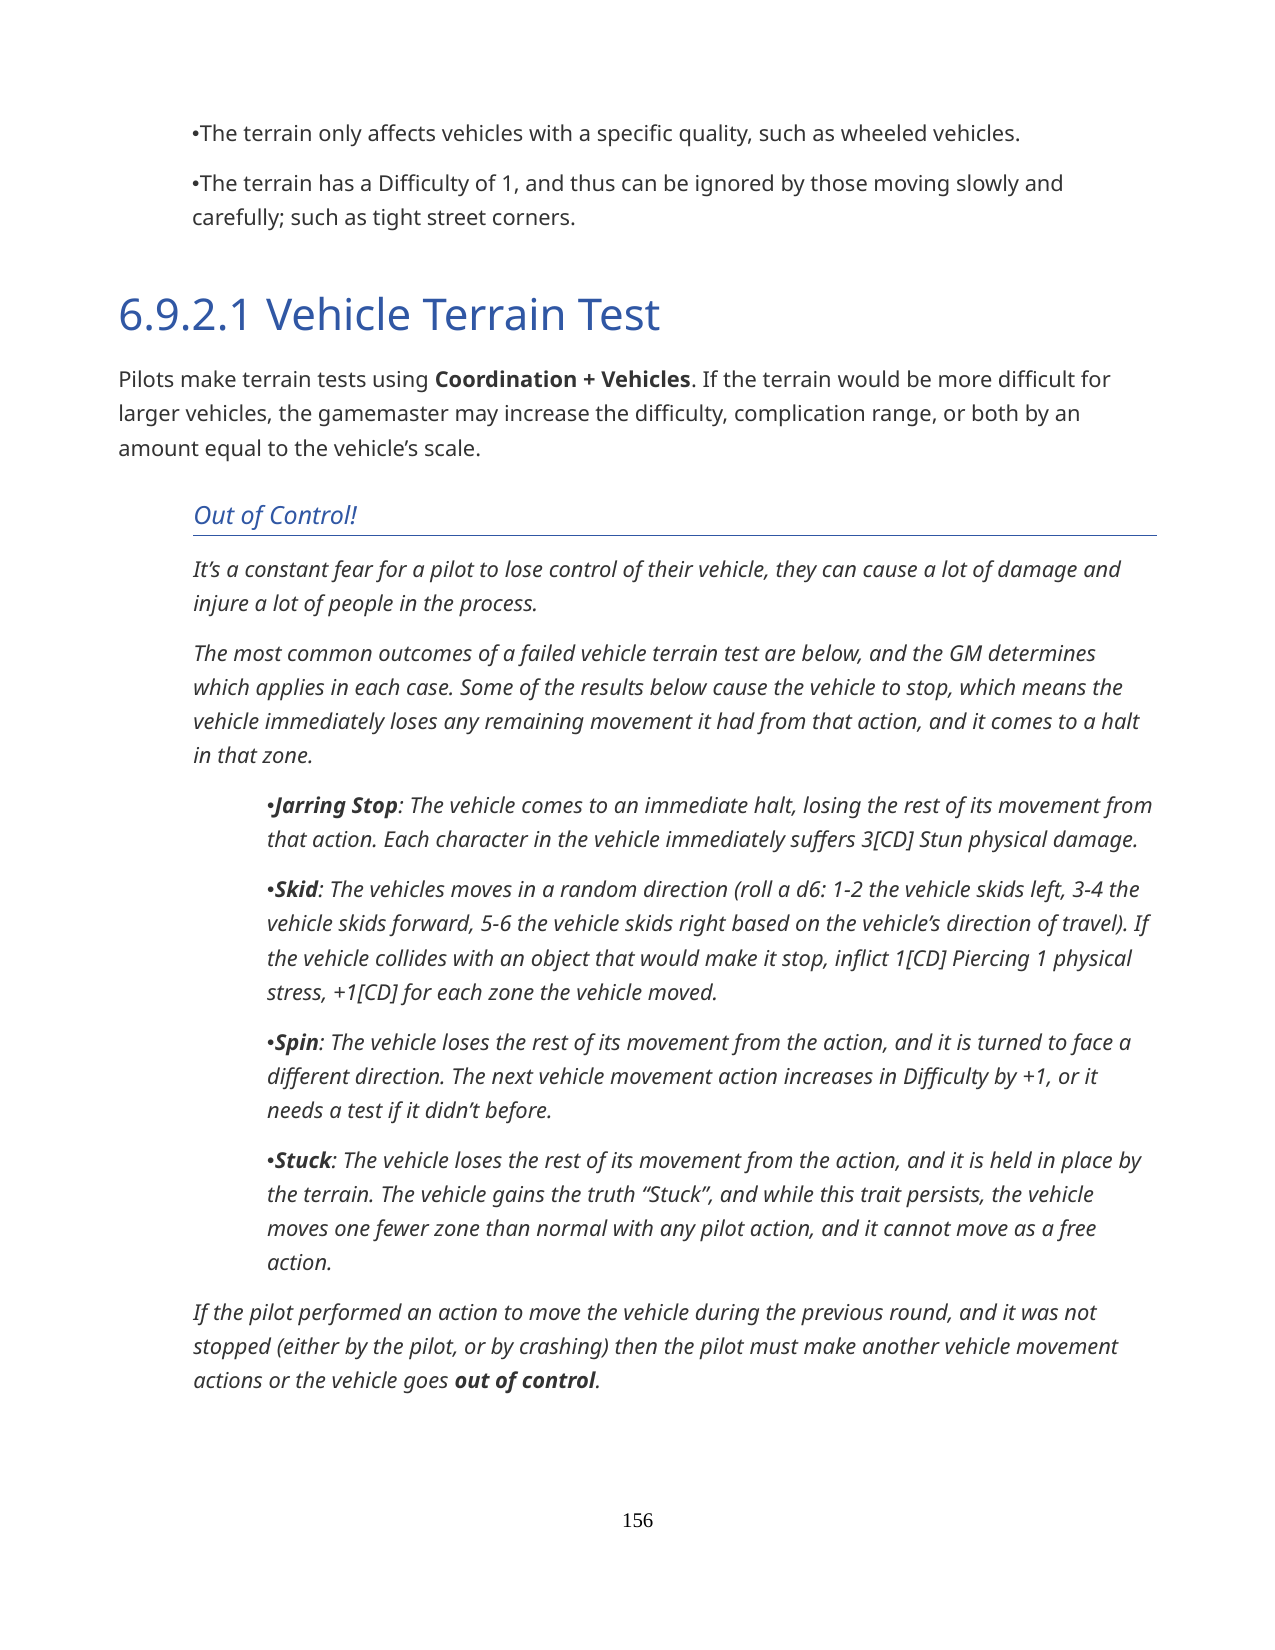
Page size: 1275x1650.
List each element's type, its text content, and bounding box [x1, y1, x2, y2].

subtitle Out of Control! [193, 498, 1157, 535]
text If the pilot performed an action to move the vehicle during the previous round, and it was not stopped (either by the pilot, or by crashing) then the pilot must make another vehicle movement actions or the vehicle goes out of control. [193, 1297, 1157, 1395]
text The most common outcomes of a failed vehicle terrain test are below, and the GM determines which applies in each case. Some of the results below cause the vehicle to stop, which means the vehicle immediately loses any remaining movement it had from that action, and it comes to a halt in that zone. [193, 638, 1157, 770]
text Pilots make terrain tests using Coordination + Vehicles. If the terrain would be more difficult for larger vehicles, the gamemaster may increase the difficulty, complication range, or both by an amount equal to the vehicle’s scale. [118, 364, 1157, 462]
subtitle Vehicle Terrain Test [118, 283, 1157, 343]
list Stuck: The vehicle loses the rest of its movement from the action, and it is held in place by the terrain. The vehicle gains the truth “Stuck”, and while this trait persists, the vehicle moves one fewer zone than normal with any pilot action, and it cannot move as a free action. [193, 1145, 1157, 1277]
list The terrain only affects vehicles with a specific quality, such as wheeled vehicles. [118, 118, 1157, 148]
list Jarring Stop: The vehicle comes to an immediate halt, losing the rest of its movement from that action. Each character in the vehicle immediately suffers 3[CD] Stun physical damage. [193, 790, 1157, 854]
text It’s a constant fear for a pilot to lose control of their vehicle, they can cause a lot of damage and injure a lot of people in the process. [193, 554, 1157, 618]
list The terrain has a Difficulty of 1, and thus can be ignored by those moving slowly and carefully; such as tight street corners. [118, 168, 1157, 232]
list Skid: The vehicles moves in a random direction (roll a d6: 1-2 the vehicle skids left, 3-4 the vehicle skids forward, 5-6 the vehicle skids right based on the vehicle’s direction of travel). If the vehicle collides with an object that would make it stop, inflict 1[CD] Piercing 1 physical stress, +1[CD] for each zone the vehicle moved. [193, 874, 1157, 1007]
list Spin: The vehicle loses the rest of its movement from the action, and it is turned to face a different direction. The next vehicle movement action increases in Difficulty by +1, or it needs a test if it didn’t before. [193, 1027, 1157, 1125]
